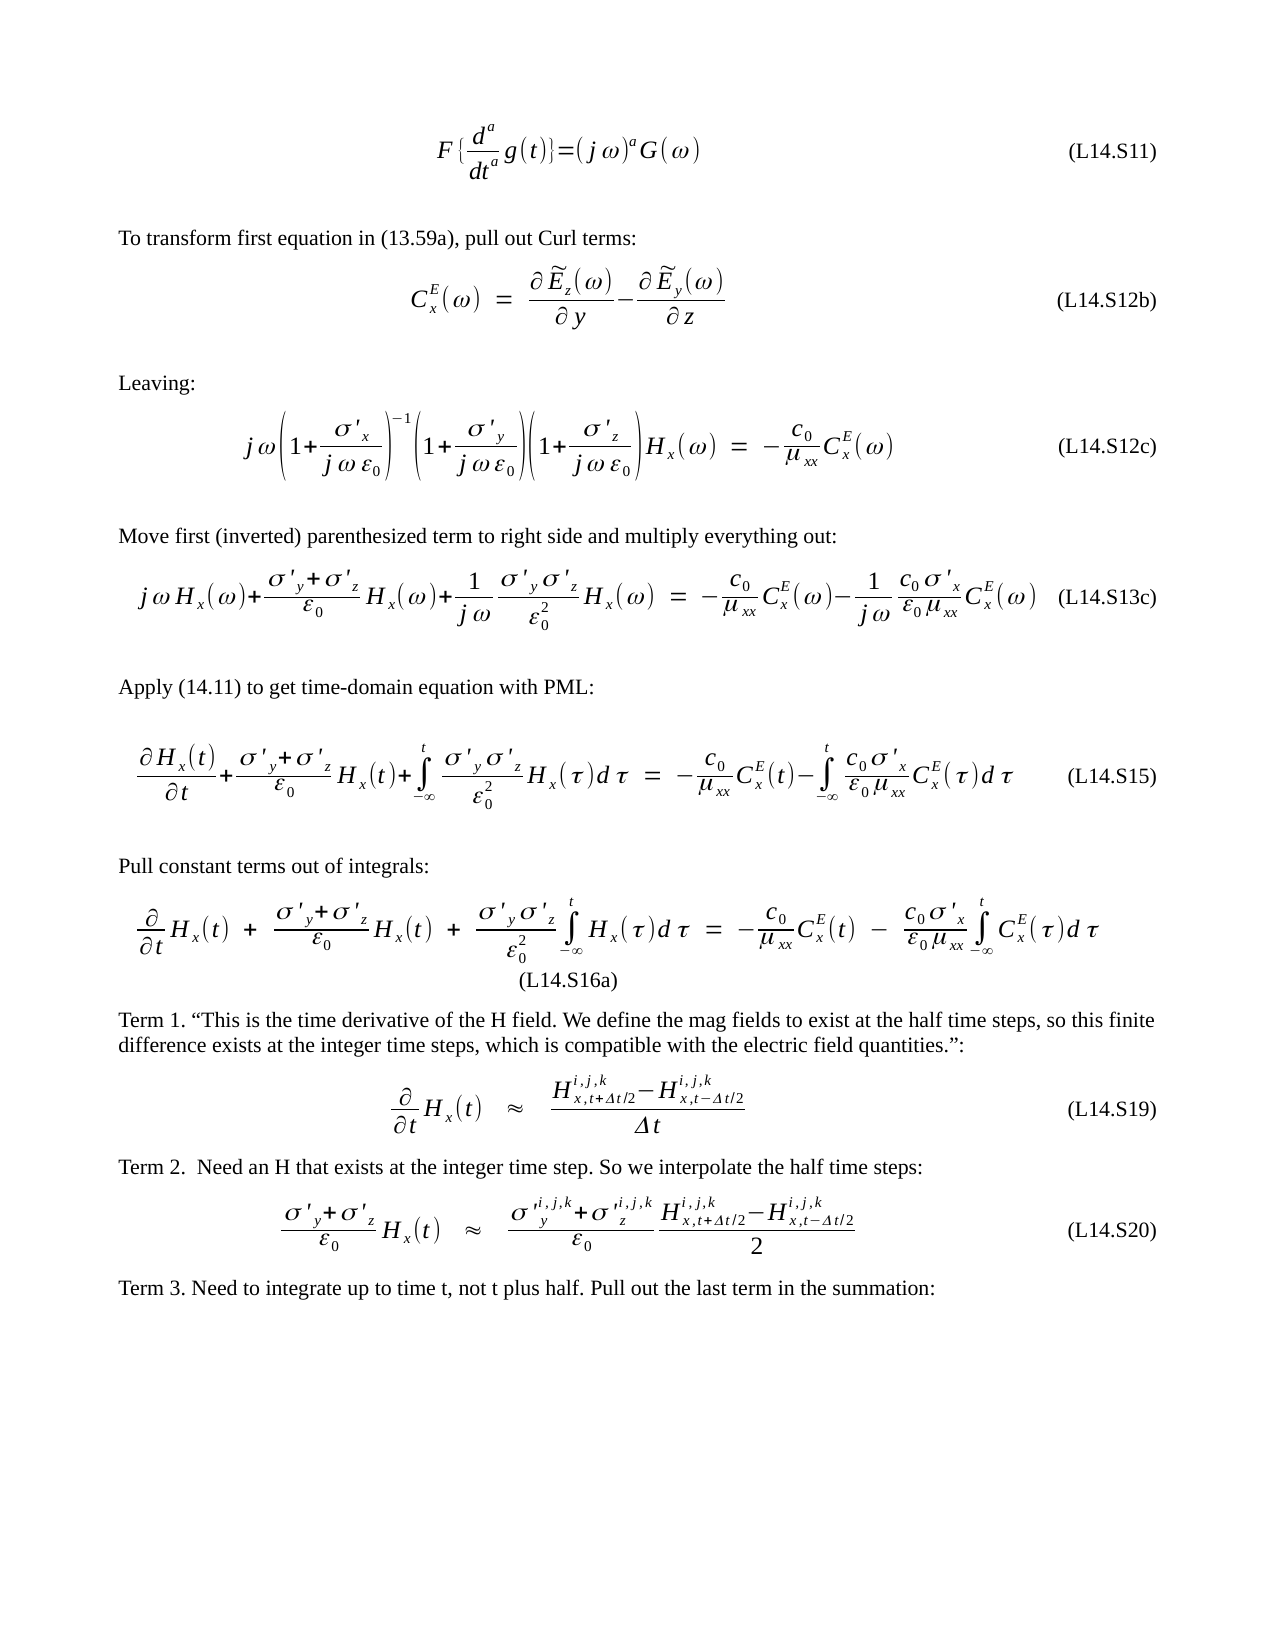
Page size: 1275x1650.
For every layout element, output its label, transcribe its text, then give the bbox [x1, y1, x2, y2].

text Move first (inverted) parenthesized term to right side and multiply everything out: [118, 523, 1157, 549]
text (L14.S15) [118, 739, 1157, 813]
text Apply (14.11) to get time-domain equation with PML: [118, 674, 1157, 699]
text (L14.S12b) [118, 265, 1157, 329]
text Term 1. “This is the time derivative of the H field. We define the mag fields to exist at the half time steps, so this finite difference exists at the integer time steps, which is compatible with the electric field quantities.”: [118, 1007, 1157, 1057]
text Term 2. Need an H that exists at the integer time step. So we interpolate the half time steps: [118, 1154, 1157, 1179]
text Leaving: [118, 370, 1157, 395]
text (L14.S19) [118, 1072, 1157, 1139]
text Term 3. Need to integrate up to time t, not t plus half. Pull out the last term in the summation: [118, 1275, 1157, 1300]
text (L14.S12c) [118, 410, 1157, 483]
text (L14.S11) [118, 118, 1157, 184]
text Pull constant terms out of integrals: [118, 853, 1157, 878]
text (L14.S16a) [118, 893, 1157, 992]
text (L14.S13c) [118, 564, 1157, 634]
text To transform first equation in (13.59a), pull out Curl terms: [118, 224, 1157, 250]
text (L14.S20) [118, 1194, 1157, 1260]
